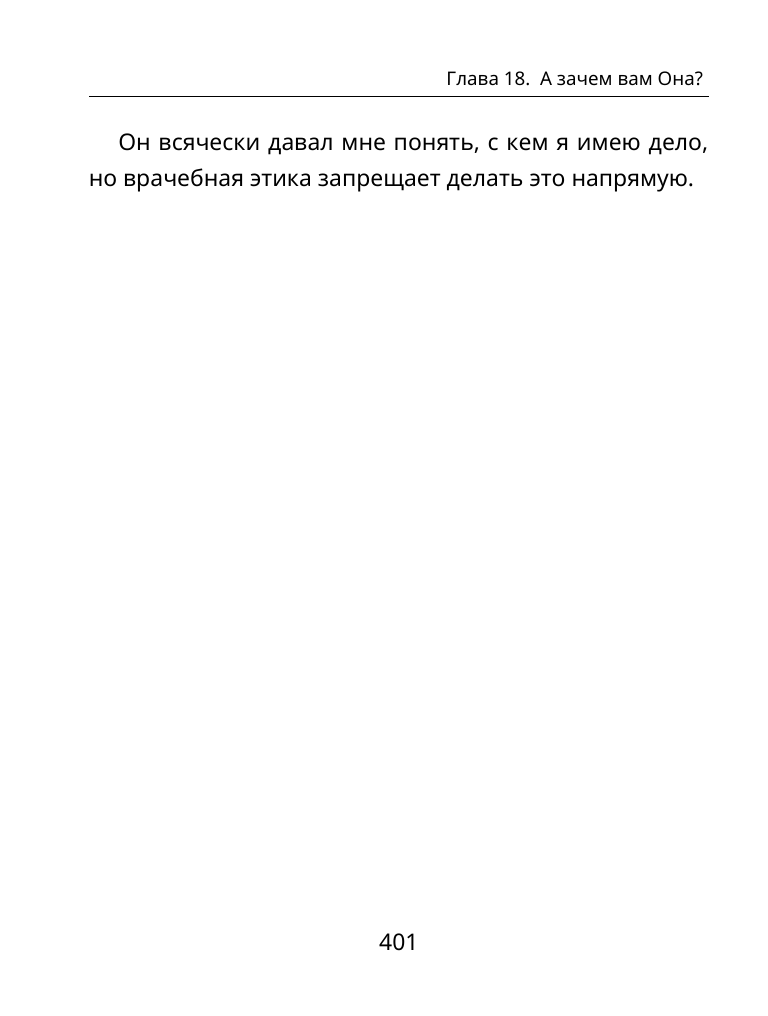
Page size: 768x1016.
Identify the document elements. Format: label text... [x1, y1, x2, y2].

text Он всячески давал мне понять, с кем я имею дело, но врачебная этика запрещает делать это напрямую. [88, 126, 709, 193]
